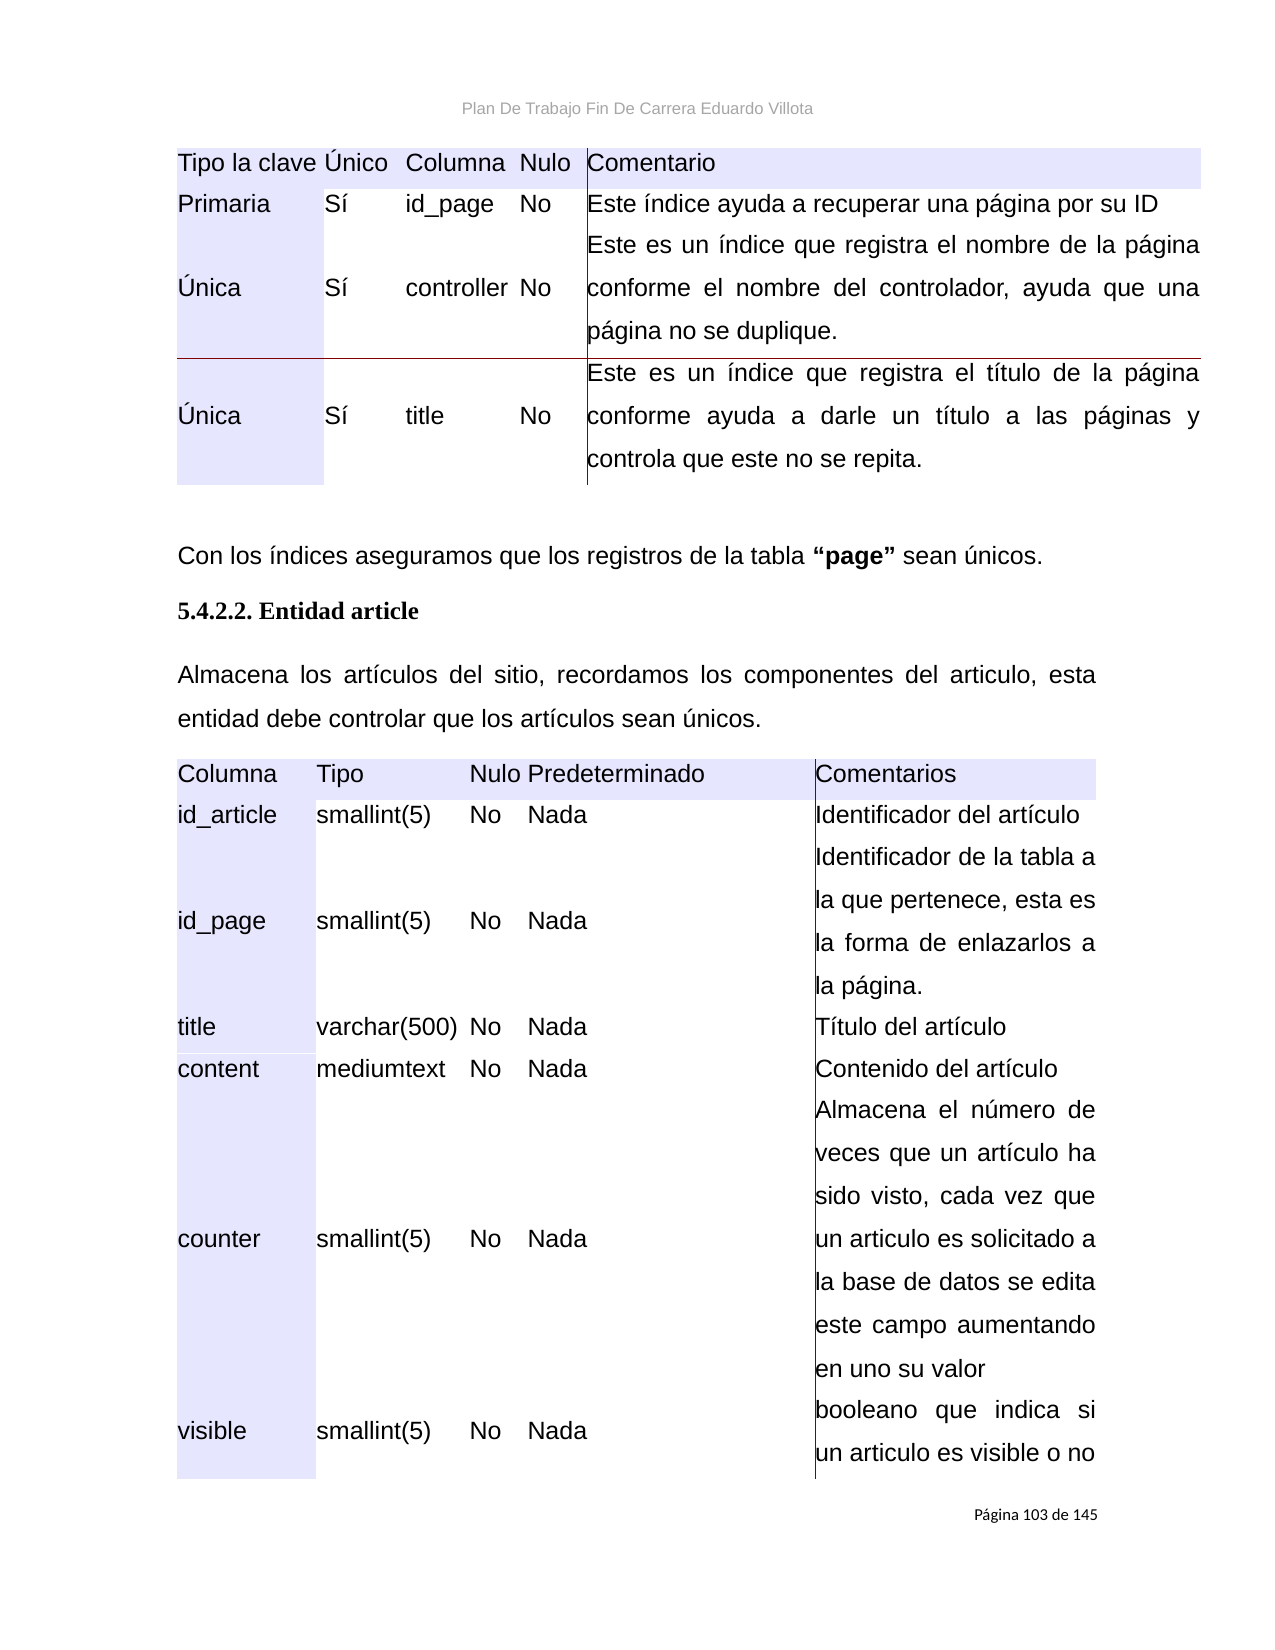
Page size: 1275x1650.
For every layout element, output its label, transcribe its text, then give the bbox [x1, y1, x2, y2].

table_header Predeterminado [527, 759, 815, 800]
table_cell No [469, 1395, 527, 1479]
table_cell varchar(500) [316, 1012, 469, 1053]
table_cell id_article [177, 800, 316, 842]
table_cell Sí [324, 189, 405, 230]
table_cell No [469, 1054, 527, 1095]
table_cell Única [177, 230, 324, 358]
table_header Tipo [316, 759, 469, 800]
table_cell No [519, 359, 587, 485]
table_cell booleano que indica si un articulo es visible o no [816, 1395, 1096, 1479]
table_header Columna [405, 148, 519, 189]
table_cell Identificador de la tabla a la que pertenece, esta es la forma de enlazarlos a la página. [816, 842, 1096, 1012]
table_cell counter [177, 1095, 316, 1395]
table_header Único [324, 148, 405, 189]
table_cell Este es un índice que registra el nombre de la página conforme el nombre del controlador, ayuda que una página no se duplique. [588, 230, 1201, 358]
table_cell No [469, 1095, 527, 1395]
table_cell Nada [527, 1095, 815, 1395]
table_cell Nada [527, 842, 815, 1012]
table_cell Identificador del artículo [816, 800, 1096, 842]
table_cell Nada [527, 1054, 815, 1095]
table_cell Contenido del artículo [816, 1054, 1096, 1095]
table_header Tipo la clave [177, 148, 324, 189]
table_cell smallint(5) [316, 842, 469, 1012]
table_cell Título del artículo [816, 1012, 1096, 1053]
table_cell title [177, 1012, 316, 1053]
table_cell Nada [527, 800, 815, 842]
table_cell No [469, 842, 527, 1012]
table_cell controller [405, 230, 519, 358]
text Almacena los artículos del sitio, recordamos los componentes del articulo, esta entidad debe controlar que los artículos sean únicos. [177, 660, 1098, 732]
table_cell Sí [324, 230, 405, 358]
table_cell Este es un índice que registra el título de la página conforme ayuda a darle un título a las páginas y controla que este no se repita. [588, 359, 1201, 485]
table_cell visible [177, 1395, 316, 1479]
table_cell Nada [527, 1395, 815, 1479]
table_cell Sí [324, 359, 405, 485]
table_header Columna [177, 759, 316, 800]
table_cell content [177, 1054, 316, 1095]
table_cell No [469, 800, 527, 842]
table_header Comentarios [816, 759, 1096, 800]
table_cell Almacena el número de veces que un artículo ha sido visto, cada vez que un articulo es solicitado a la base de datos se edita este campo aumentando en uno su valor [816, 1095, 1096, 1395]
table_cell smallint(5) [316, 1395, 469, 1479]
text Con los índices aseguramos que los registros de la tabla “page” sean únicos. [177, 541, 1098, 569]
table_cell Única [177, 359, 324, 485]
text 5.4.2.2. Entidad article [177, 596, 1098, 625]
table_cell No [519, 230, 587, 358]
table_cell id_page [177, 842, 316, 1012]
table_cell No [469, 1012, 527, 1053]
table_header Nulo [469, 759, 527, 800]
table_cell No [519, 189, 587, 230]
table_cell smallint(5) [316, 1095, 469, 1395]
table_cell Nada [527, 1012, 815, 1053]
table_header Comentario [588, 148, 1201, 189]
table_cell title [405, 359, 519, 485]
table_cell Este índice ayuda a recuperar una página por su ID [588, 189, 1201, 230]
table_header Nulo [519, 148, 587, 189]
table_cell mediumtext [316, 1054, 469, 1095]
table_cell id_page [405, 189, 519, 230]
table_cell smallint(5) [316, 800, 469, 842]
table_cell Primaria [177, 189, 324, 230]
